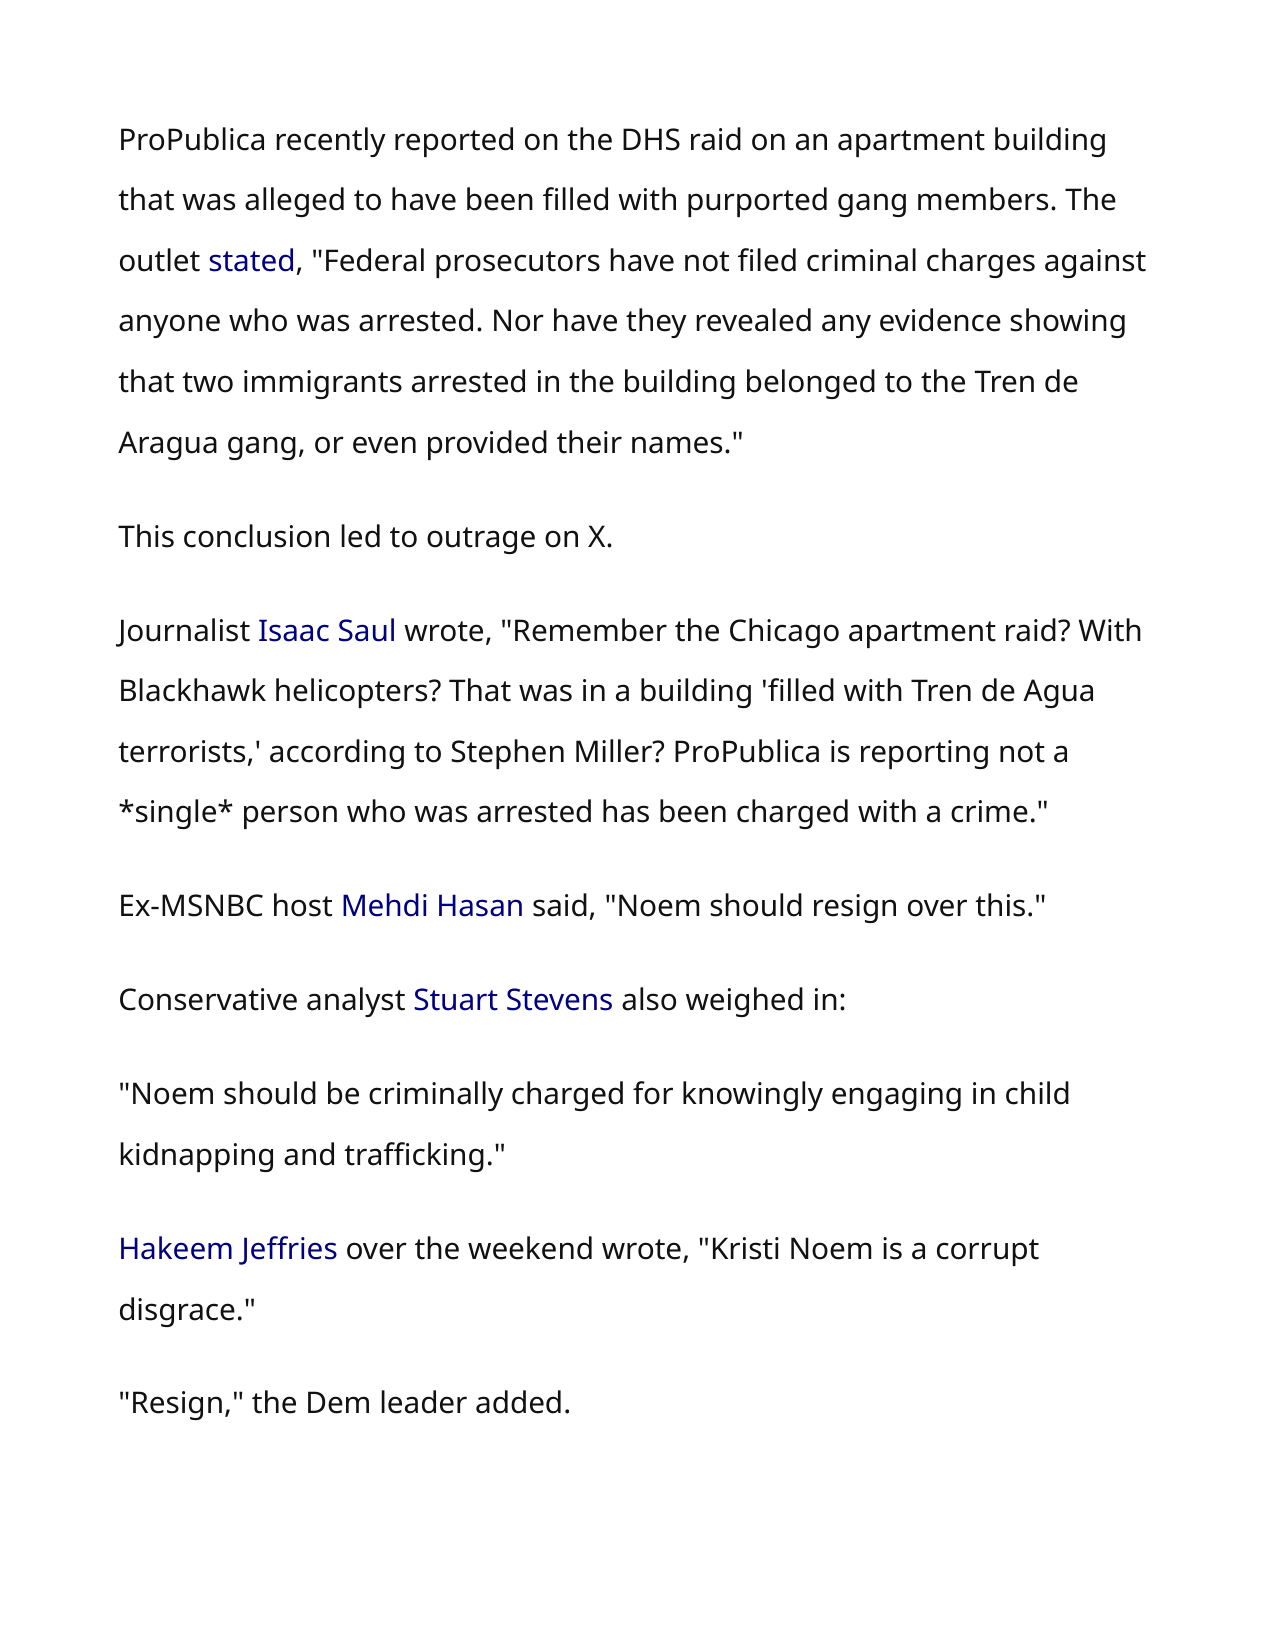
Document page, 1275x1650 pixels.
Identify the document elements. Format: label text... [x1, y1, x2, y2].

text Conservative analyst Stuart Stevens also weighed in: [118, 979, 1157, 1019]
text This conclusion led to outrage on X. [118, 515, 1157, 556]
text ProPublica recently reported on the DHS raid on an apartment building that was alleged to have been filled with purported gang members. The outlet stated, "Federal prosecutors have not filed criminal charges against anyone who was arrested. Nor have they revealed any evidence showing that two immigrants arrested in the building belonged to the Tren de Aragua gang, or even provided their names." [118, 118, 1157, 462]
text "Noem should be criminally charged for knowingly engaging in child kidnapping and trafficking." [118, 1073, 1157, 1174]
text Journalist Isaac Saul wrote, "Remember the Chicago apartment raid? With Blackhawk helicopters? That was in a building 'filled with Tren de Agua terrorists,' according to Stephen Miller? ProPublica is reporting not a *single* person who was arrested has been charged with a crime." [118, 609, 1157, 831]
text "Resign," the Dem leader added. [118, 1382, 1157, 1422]
text Ex-MSNBC host Mehdi Hasan said, "Noem should resign over this." [118, 885, 1157, 925]
text Hakeem Jeffries over the weekend wrote, "Kristi Noem is a corrupt disgrace." [118, 1227, 1157, 1328]
